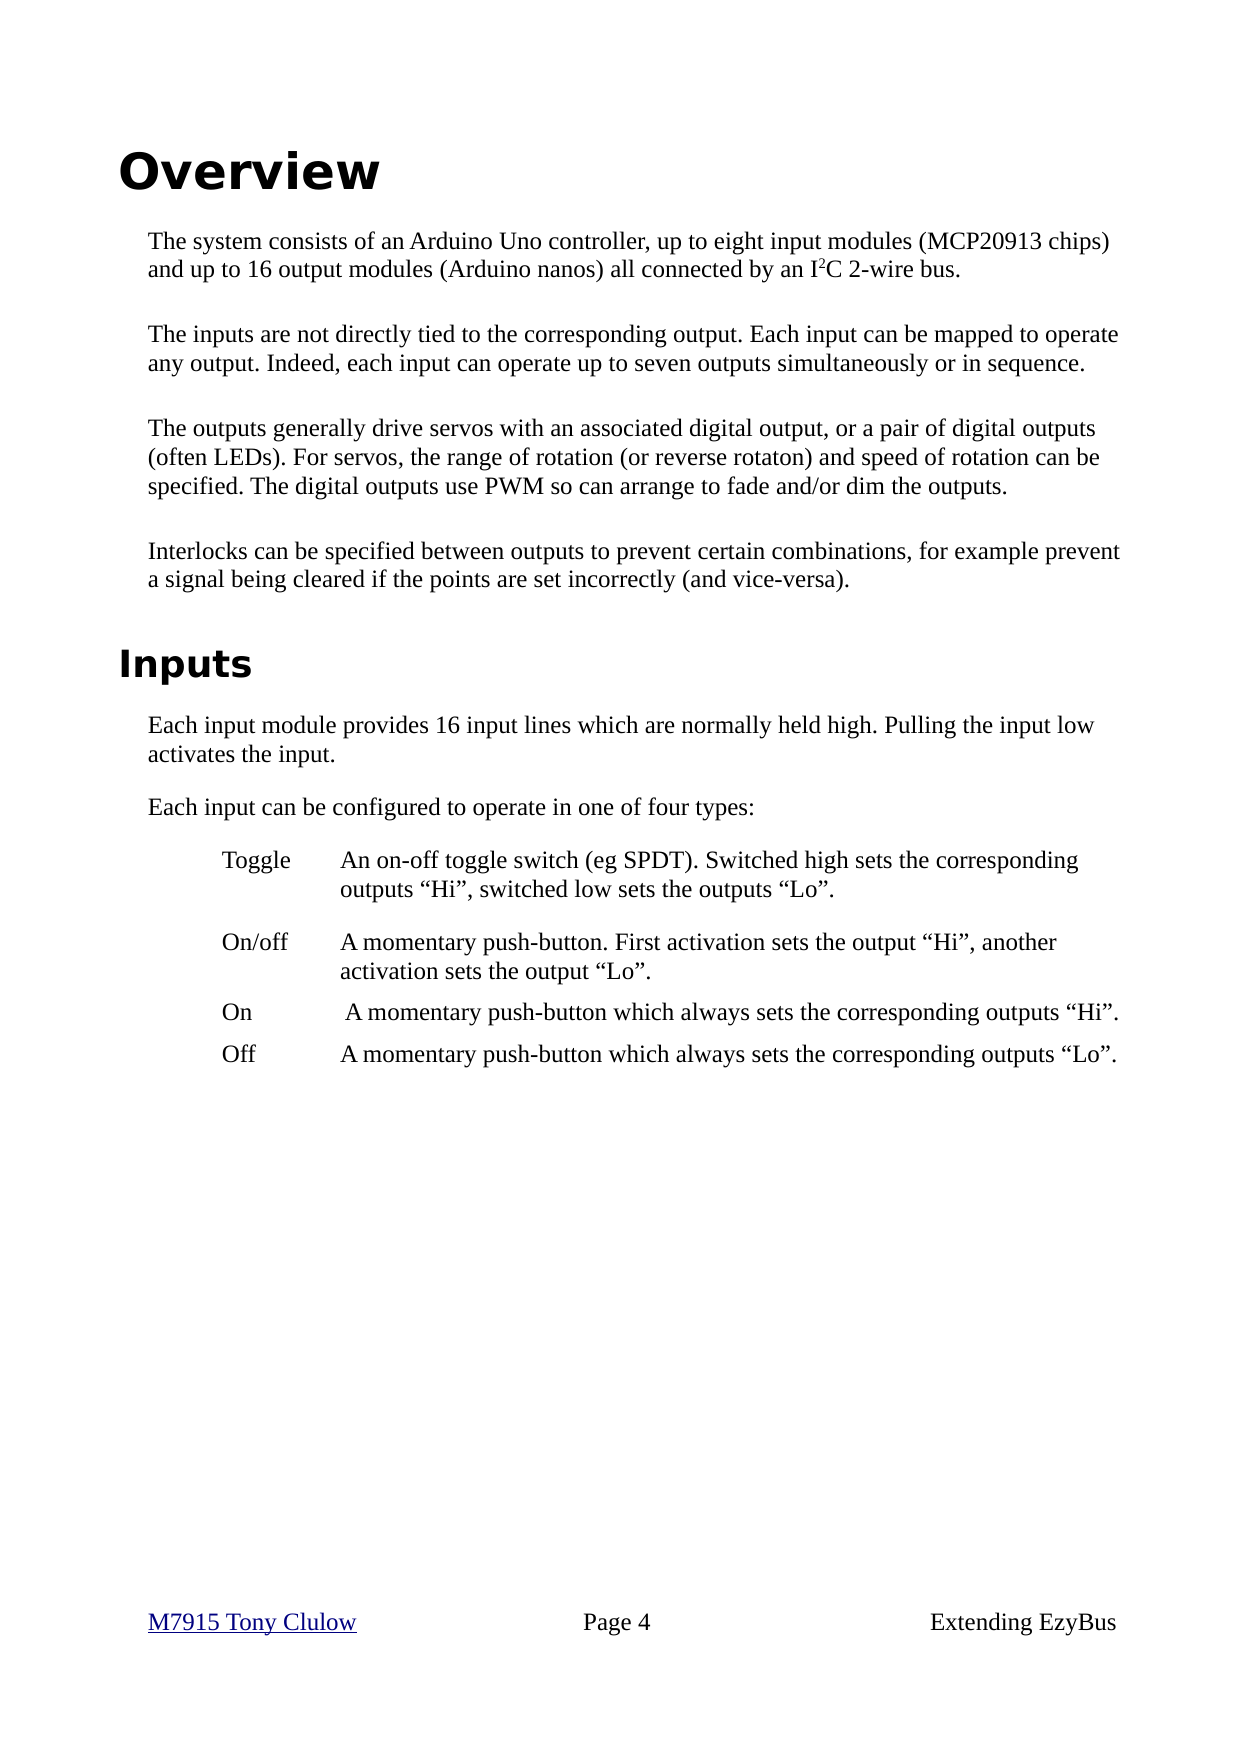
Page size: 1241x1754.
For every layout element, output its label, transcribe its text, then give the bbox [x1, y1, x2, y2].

text Each input module provides 16 input lines which are normally held high. Pulling the input low activates the input. [148, 711, 1134, 768]
text The outputs generally drive servos with an associated digital output, or a pair of digital outputs (often LEDs). For servos, the range of rotation (or reverse rotaton) and speed of rotation can be specified. The digital outputs use PWM so can arrange to fade and/or dim the outputs. [148, 413, 1134, 499]
text The system consists of an Arduino Uno controller, up to eight input modules (MCP20913 chips) and up to 16 output modules (Arduino nanos) all connected by an I2C 2-wire bus. [148, 226, 1134, 283]
subtitle Inputs [118, 643, 1134, 686]
text The inputs are not directly tied to the corresponding output. Each input can be mapped to operate any output. Indeed, each input can operate up to seven outputs simultaneously or in sequence. [148, 319, 1134, 377]
text On A momentary push-button which always sets the corresponding outputs “Hi”. [222, 997, 1134, 1026]
subtitle Overview [118, 143, 1134, 201]
text Interlocks can be specified between outputs to prevent certain combinations, for example prevent a signal being cleared if the points are set incorrectly (and vice-versa). [148, 536, 1134, 593]
text Toggle An on-off toggle switch (eg SPDT). Switched high sets the corresponding outputs “Hi”, switched low sets the outputs “Lo”. [222, 846, 1134, 903]
text On/off A momentary push-button. First activation sets the output “Hi”, another activation sets the output “Lo”. [222, 927, 1134, 985]
text Each input can be configured to operate in one of four types: [148, 792, 1134, 821]
text Off A momentary push-button which always sets the corresponding outputs “Lo”. [222, 1039, 1134, 1067]
